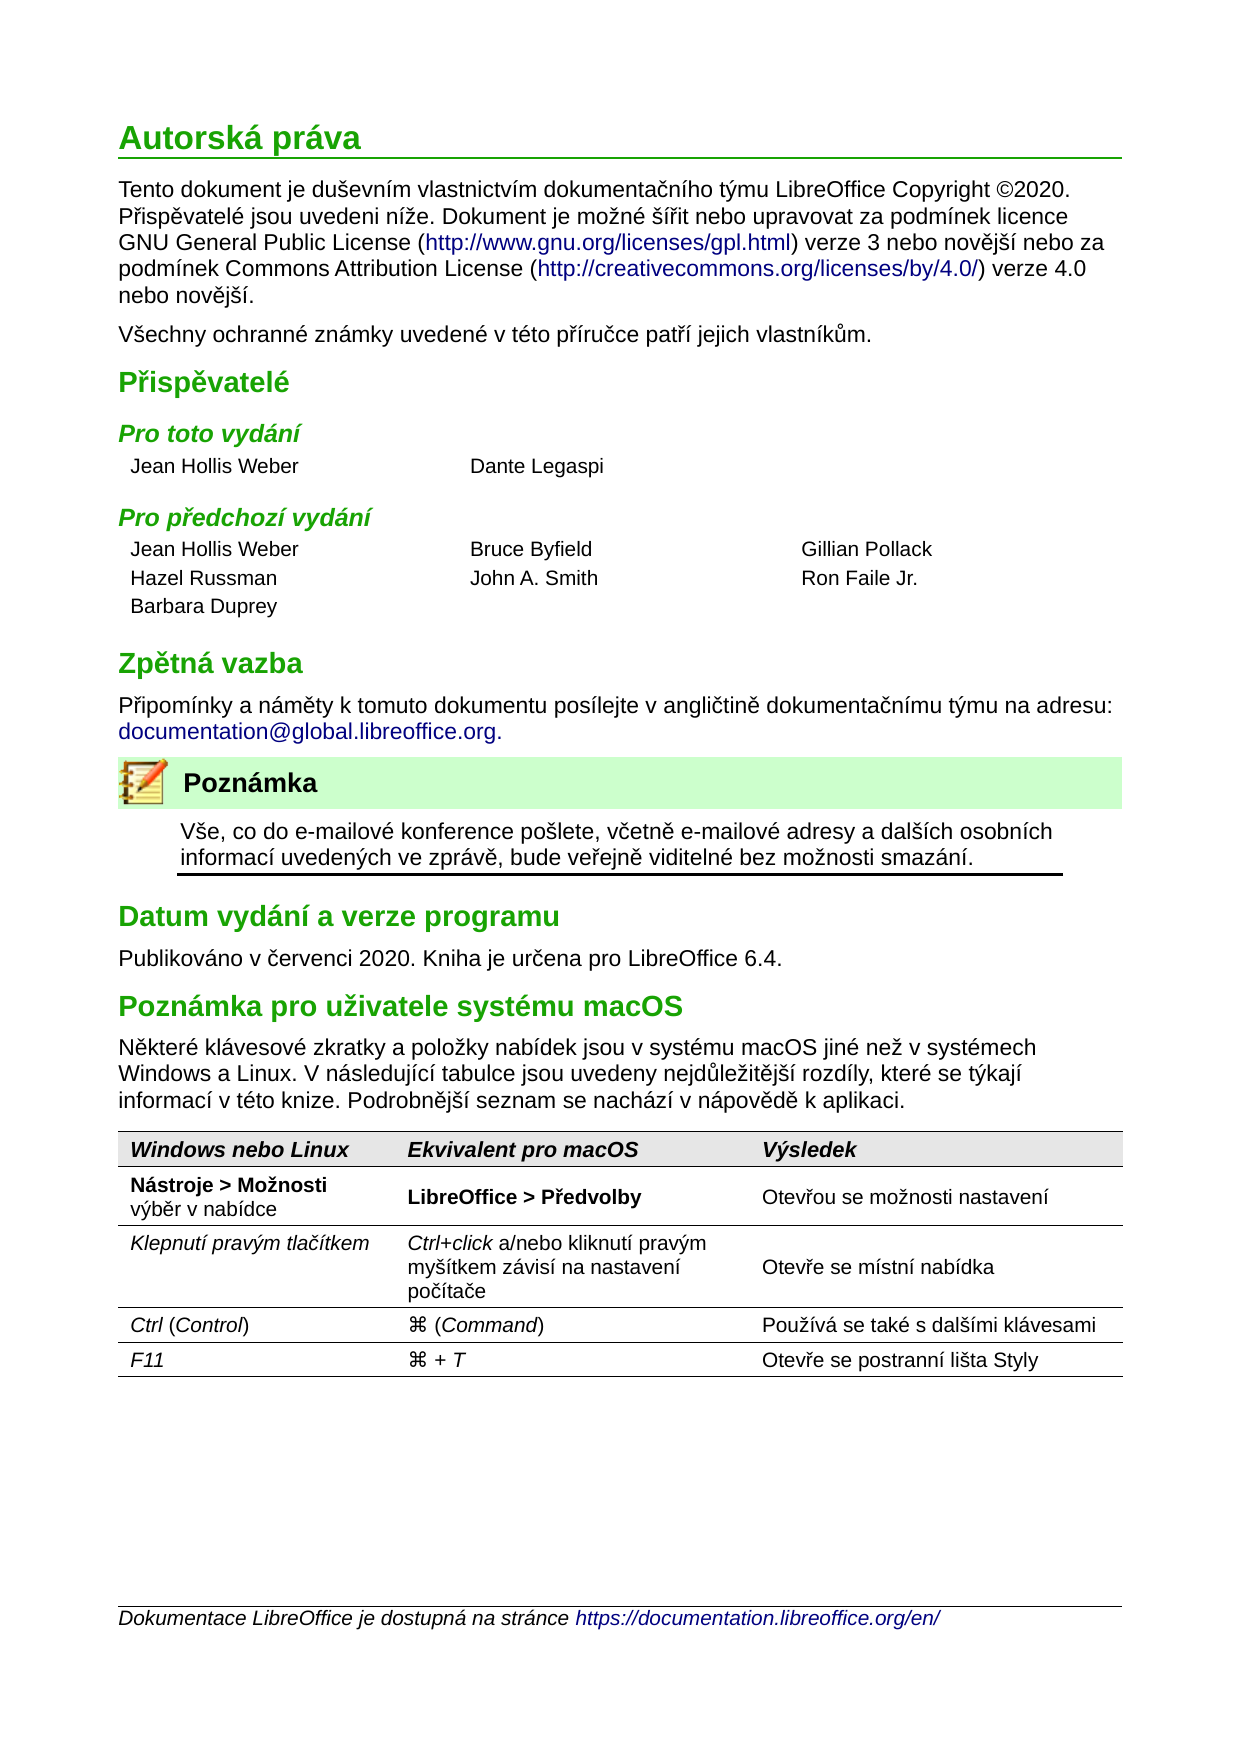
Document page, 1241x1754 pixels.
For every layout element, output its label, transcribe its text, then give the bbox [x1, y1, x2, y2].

table_header Jean Hollis Weber [118, 454, 458, 482]
text Vše, co do e-mailové konference pošlete, včetně e-mailové adresy a dalších osobních informací uvedených ve zprávě, bude veřejně viditelné bez možnosti smazání. [177, 815, 1063, 873]
table_cell Otevře se postranní lišta Styly [750, 1343, 1123, 1376]
table_cell [458, 594, 789, 623]
table_cell ⌘ (Command) [396, 1308, 750, 1342]
text Publikováno v červenci 2020. Kniha je určena pro LibreOffice 6.4. [118, 944, 1122, 971]
text Tento dokument je duševním vlastnictvím dokumentačního týmu LibreOffice Copyright ©2020. Přispěvatelé jsou uvedeni níže. Dokument je možné šířit nebo upravovat za podmínek licence GNU General Public License (http://www.gnu.org/licenses/gpl.html) verze 3 nebo novější nebo za podmínek Commons Attribution License (http://creativecommons.org/licenses/by/4.0/) verze 4.0 nebo novější. [118, 176, 1122, 308]
table_header Ekvivalent pro macOS [396, 1132, 750, 1166]
table_cell Klepnutí pravým tlačítkem [118, 1226, 396, 1307]
table_cell ⌘ + T [396, 1343, 750, 1376]
subtitle Datum vydání a verze programu [118, 899, 1122, 933]
subtitle Autorská práva [118, 118, 1122, 157]
table_cell Otevřou se možnosti nastavení [750, 1167, 1123, 1225]
table_cell Hazel Russman [118, 566, 458, 594]
text Připomínky a náměty k tomuto dokumentu posílejte v angličtině dokumentačnímu týmu na adresu: documentation@global.libreoffice.org. [118, 692, 1122, 744]
subtitle Poznámka [118, 757, 1122, 809]
table_cell Ron Faile Jr. [789, 566, 1122, 594]
subtitle Pro toto vydání [118, 419, 1122, 448]
subtitle Poznámka pro uživatele systému macOS [118, 989, 1122, 1022]
table_cell Ctrl (Control) [118, 1308, 396, 1342]
subtitle Přispěvatelé [118, 365, 1122, 398]
table_header [789, 454, 1122, 482]
table_cell Používá se také s dalšími klávesami [750, 1308, 1123, 1342]
subtitle Pro předchozí vydání [118, 503, 1122, 531]
table_header Windows nebo Linux [118, 1132, 396, 1166]
text Všechny ochranné známky uvedené v této příručce patří jejich vlastníkům. [118, 321, 1122, 347]
table_cell LibreOffice > Předvolby [396, 1167, 750, 1225]
table_header Gillian Pollack [789, 537, 1122, 566]
table_cell Ctrl+click a/nebo kliknutí pravým myšítkem závisí na nastavení počítače [396, 1226, 750, 1307]
table_header Jean Hollis Weber [118, 537, 458, 566]
table_cell [789, 594, 1122, 623]
table_cell Barbara Duprey [118, 594, 458, 623]
table_cell F11 [118, 1343, 396, 1376]
subtitle Zpětná vazba [118, 646, 1122, 680]
text Některé klávesové zkratky a položky nabídek jsou v systému macOS jiné než v systémech Windows a Linux. V následující tabulce jsou uvedeny nejdůležitější rozdíly, které se týkají informací v této knize. Podrobnější seznam se nachází v nápovědě k aplikaci. [118, 1034, 1122, 1113]
table_cell John A. Smith [458, 566, 789, 594]
table_header Bruce Byfield [458, 537, 789, 566]
table_header Dante Legaspi [458, 454, 789, 482]
picture [119, 757, 170, 808]
table_header Výsledek [750, 1132, 1123, 1166]
table_cell Otevře se místní nabídka [750, 1226, 1123, 1307]
table_cell Nástroje > Možnosti výběr v nabídce [118, 1167, 396, 1225]
